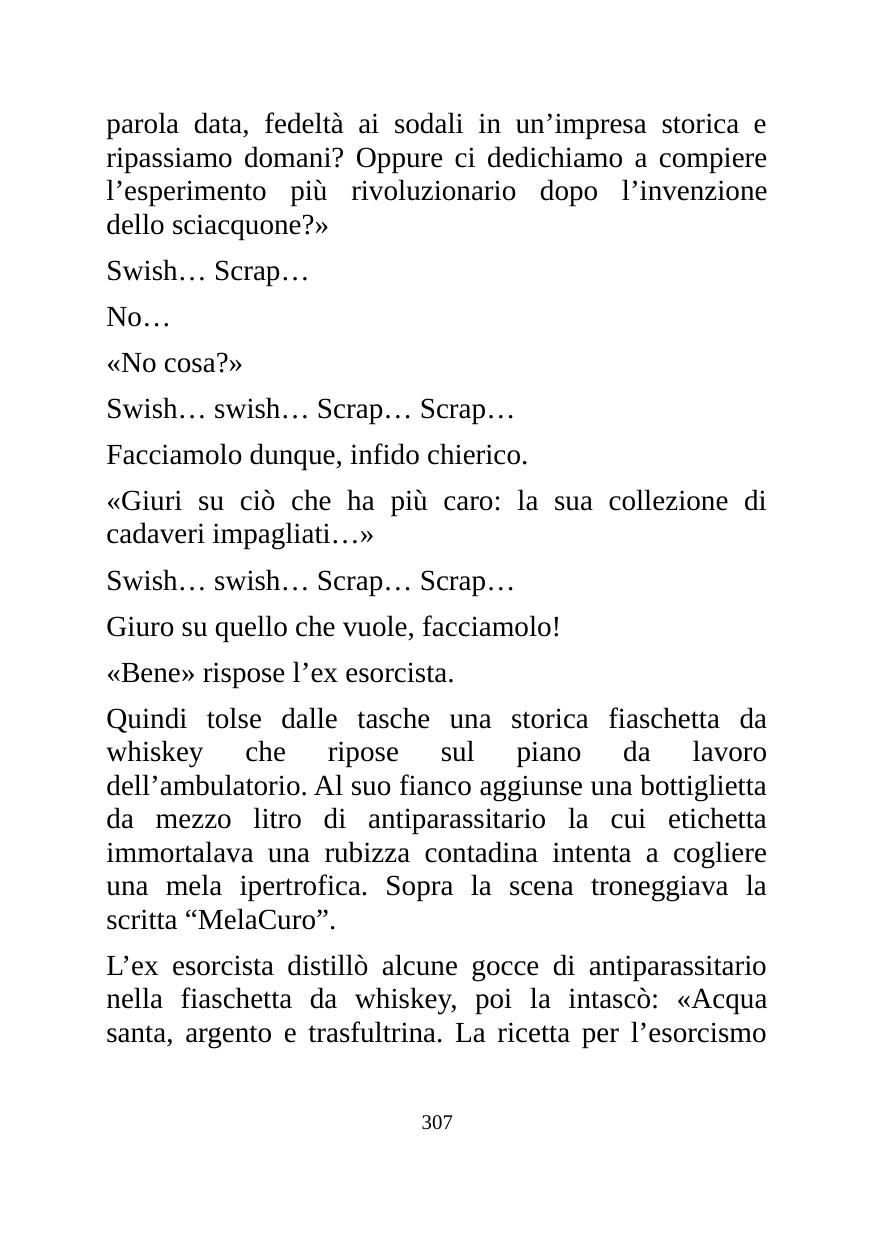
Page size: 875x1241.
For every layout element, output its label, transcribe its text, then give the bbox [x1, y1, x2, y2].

text Swish… swish… Scrap… Scrap… [106, 391, 768, 424]
text Swish… swish… Scrap… Scrap… [106, 563, 768, 596]
text No… [106, 299, 768, 332]
text Swish… Scrap… [106, 253, 768, 286]
text «Giuri su ciò che ha più caro: la sua collezione di cadaveri impagliati…» [106, 483, 768, 550]
text parola data, fedeltà ai sodali in un’impresa storica e ripassiamo domani? Oppure ci dedichiamo a compiere l’esperimento più rivoluzionario dopo l’invenzione dello sciacquone?» [106, 106, 768, 240]
text Giuro su quello che vuole, facciamolo! [106, 609, 768, 642]
text L’ex esorcista distillò alcune gocce di antiparassitario nella fiaschetta da whiskey, poi la intascò: «Acqua santa, argento e trasfultrina. La ricetta per l’esorcismo [106, 948, 768, 1049]
text «No cosa?» [106, 345, 768, 378]
text Quindi tolse dalle tasche una storica fiaschetta da whiskey che ripose sul piano da lavoro dell’ambulatorio. Al suo fianco aggiunse una bottiglietta da mezzo litro di antiparassitario la cui etichetta immortalava una rubizza contadina intenta a cogliere una mela ipertrofica. Sopra la scena troneggiava la scritta “MelaCuro”. [106, 701, 768, 936]
text «Bene» rispose l’ex esorcista. [106, 655, 768, 688]
text Facciamolo dunque, infido chierico. [106, 437, 768, 471]
